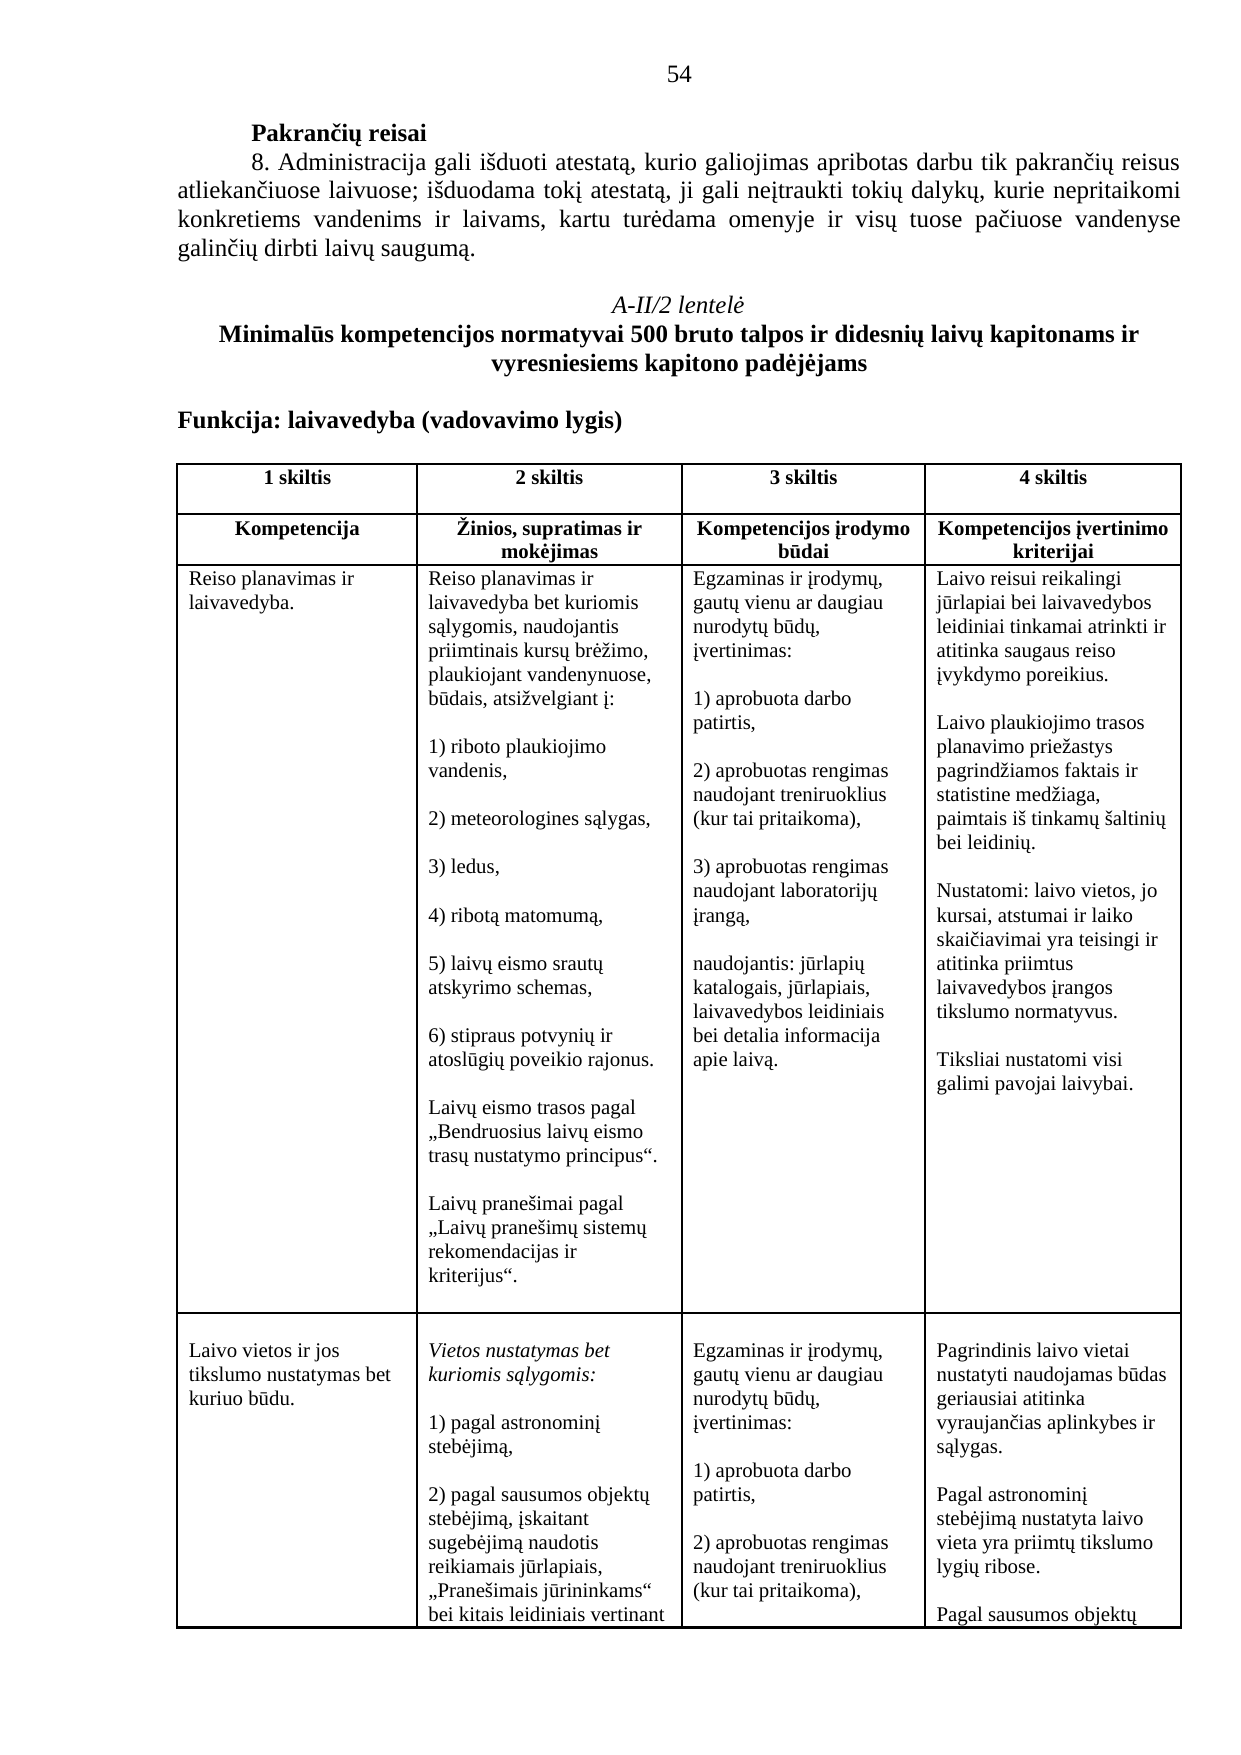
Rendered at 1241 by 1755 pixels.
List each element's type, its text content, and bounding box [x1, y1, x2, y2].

table_cell Egzaminas ir įrodymų, gautų vienu ar daugiau nurodytų būdų, įvertinimas: 1) aprobuota darbo patirtis, 2) aprobuotas rengimas naudojant treniruoklius (kur tai pritaikoma), 3) aprobuotas rengimas naudojant laboratorijų įrangą, naudojantis: jūrlapių katalogais, jūrlapiais, laivavedybos leidiniais bei detalia informacija apie laivą. [683, 566, 924, 1312]
text Pakrančių reisai [177, 118, 1181, 147]
table_header 2 skiltis [418, 465, 681, 513]
table_header 4 skiltis [926, 465, 1180, 513]
table_cell Žinios, supratimas ir mokėjimas [418, 515, 681, 563]
table_cell Laivo vietos ir jos tikslumo nustatymas bet kuriuo būdu. [178, 1314, 416, 1626]
table_header 3 skiltis [683, 465, 924, 513]
table_cell Egzaminas ir įrodymų, gautų vienu ar daugiau nurodytų būdų, įvertinimas: 1) aprobuota darbo patirtis, 2) aprobuotas rengimas naudojant treniruoklius (kur tai pritaikoma), [683, 1314, 924, 1626]
table_header 1 skiltis [178, 465, 416, 513]
text A-II/2 lentelė [177, 291, 1181, 319]
table_cell Kompetencija [178, 515, 416, 563]
table_cell Kompetencijos įvertinimo kriterijai [926, 515, 1180, 563]
text 8. Administracija gali išduoti atestatą, kurio galiojimas apribotas darbu tik pakrančių reisus atliekančiuose laivuose; išduodama tokį atestatą, ji gali neįtraukti tokių dalykų, kurie nepritaikomi konkretiems vandenims ir laivams, kartu turėdama omenyje ir visų tuose pačiuose vandenyse galinčių dirbti laivų saugumą. [177, 147, 1181, 262]
table_cell Kompetencijos įrodymo būdai [683, 515, 924, 563]
text Minimalūs kompetencijos normatyvai 500 bruto talpos ir didesnių laivų kapitonams ir vyresniesiems kapitono padėjėjams [177, 319, 1181, 377]
table_cell Reiso planavimas ir laivavedyba bet kuriomis sąlygomis, naudojantis priimtinais kursų brėžimo, plaukiojant vandenynuose, būdais, atsižvelgiant į: 1) riboto plaukiojimo vandenis, 2) meteorologines sąlygas, 3) ledus, 4) ribotą matomumą, 5) laivų eismo srautų atskyrimo schemas, 6) stipraus potvynių ir atoslūgių poveikio rajonus. Laivų eismo trasos pagal „Bendruosius laivų eismo trasų nustatymo principus“. Laivų pranešimai pagal „Laivų pranešimų sistemų rekomendacijas ir kriterijus“. [418, 566, 681, 1312]
table_cell Laivo reisui reikalingi jūrlapiai bei laivavedybos leidiniai tinkamai atrinkti ir atitinka saugaus reiso įvykdymo poreikius. Laivo plaukiojimo trasos planavimo priežastys pagrindžiamos faktais ir statistine medžiaga, paimtais iš tinkamų šaltinių bei leidinių. Nustatomi: laivo vietos, jo kursai, atstumai ir laiko skaičiavimai yra teisingi ir atitinka priimtus laivavedybos įrangos tikslumo normatyvus. Tiksliai nustatomi visi galimi pavojai laivybai. [926, 566, 1180, 1312]
text Funkcija: laivavedyba (vadovavimo lygis) [177, 406, 1181, 434]
table_cell Reiso planavimas ir laivavedyba. [178, 566, 416, 1312]
table_cell Vietos nustatymas bet kuriomis sąlygomis: 1) pagal astronominį stebėjimą, 2) pagal sausumos objektų stebėjimą, įskaitant sugebėjimą naudotis reikiamais jūrlapiais, „Pranešimais jūrininkams“ bei kitais leidiniais vertinant [418, 1314, 681, 1626]
table_cell Pagrindinis laivo vietai nustatyti naudojamas būdas geriausiai atitinka vyraujančias aplinkybes ir sąlygas. Pagal astronominį stebėjimą nustatyta laivo vieta yra priimtų tikslumo lygių ribose. Pagal sausumos objektų [926, 1314, 1180, 1626]
